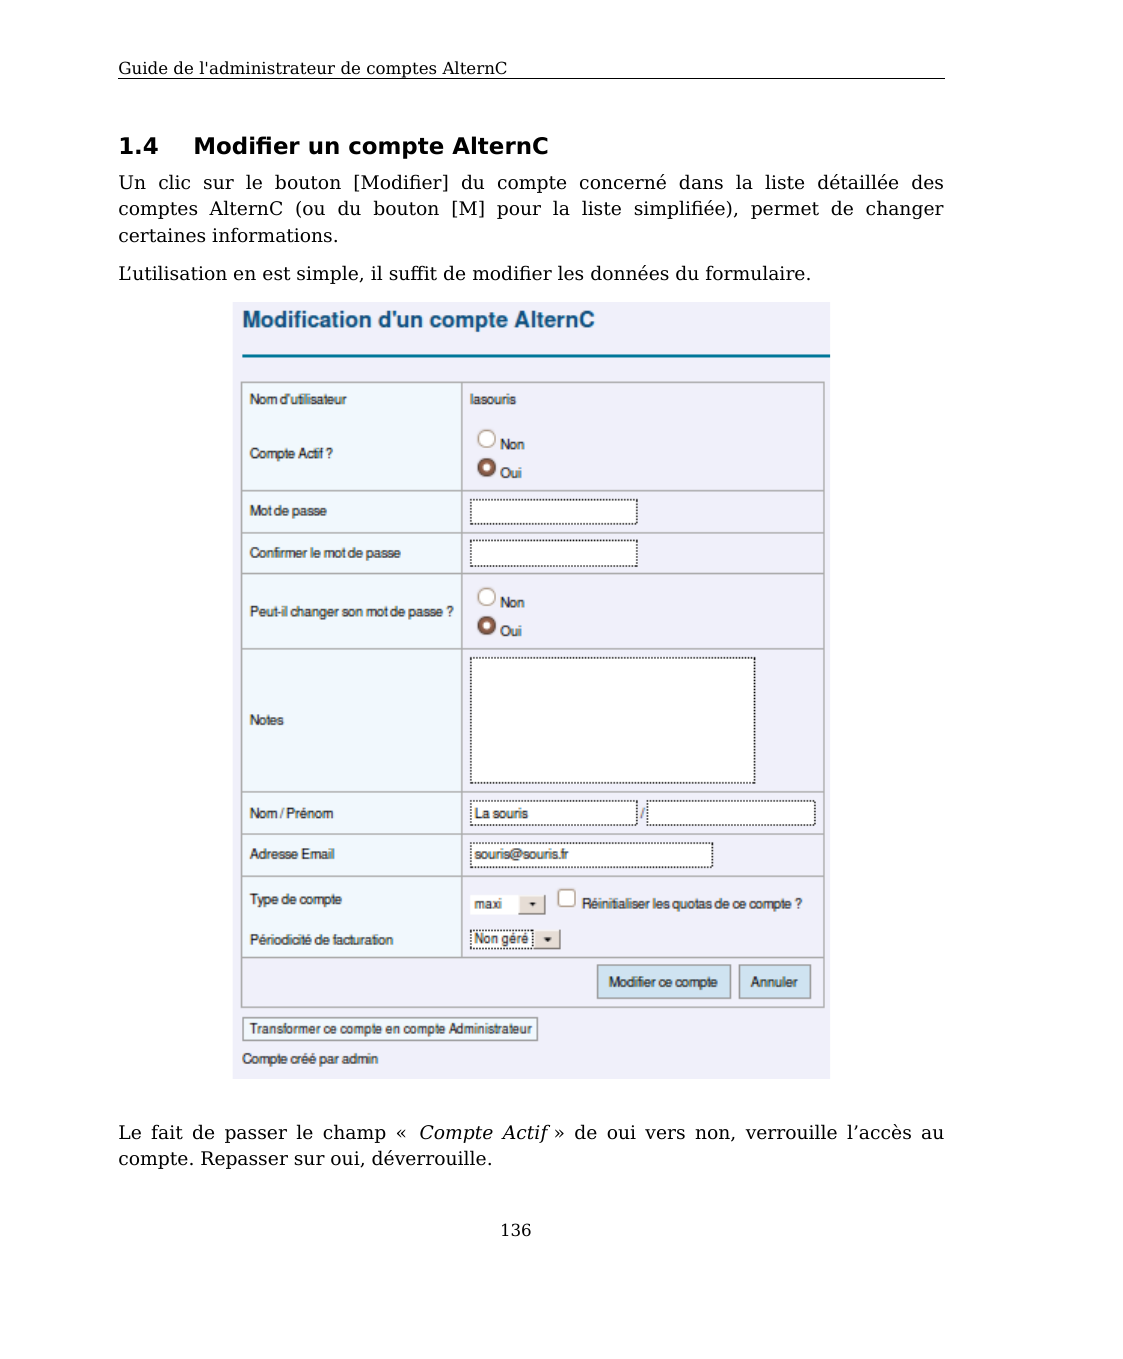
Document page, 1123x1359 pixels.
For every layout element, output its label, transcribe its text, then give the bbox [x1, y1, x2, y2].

subtitle Modifier un compte AlternC [118, 133, 945, 160]
text Le fait de passer le champ « Compte Actif » de oui vers non, verrouille l’accès au compte. Repasser sur oui, déverrouille. [118, 1122, 945, 1170]
text Un clic sur le bouton [Modifier] du compte concerné dans la liste détaillée des comptes AlternC (ou du bouton [M] pour la liste simplifiée), permet de changer certaines informations. [118, 172, 945, 247]
text L’utilisation en est simple, il suffit de modifier les données du formulaire. [118, 263, 945, 285]
picture [232, 302, 831, 1079]
